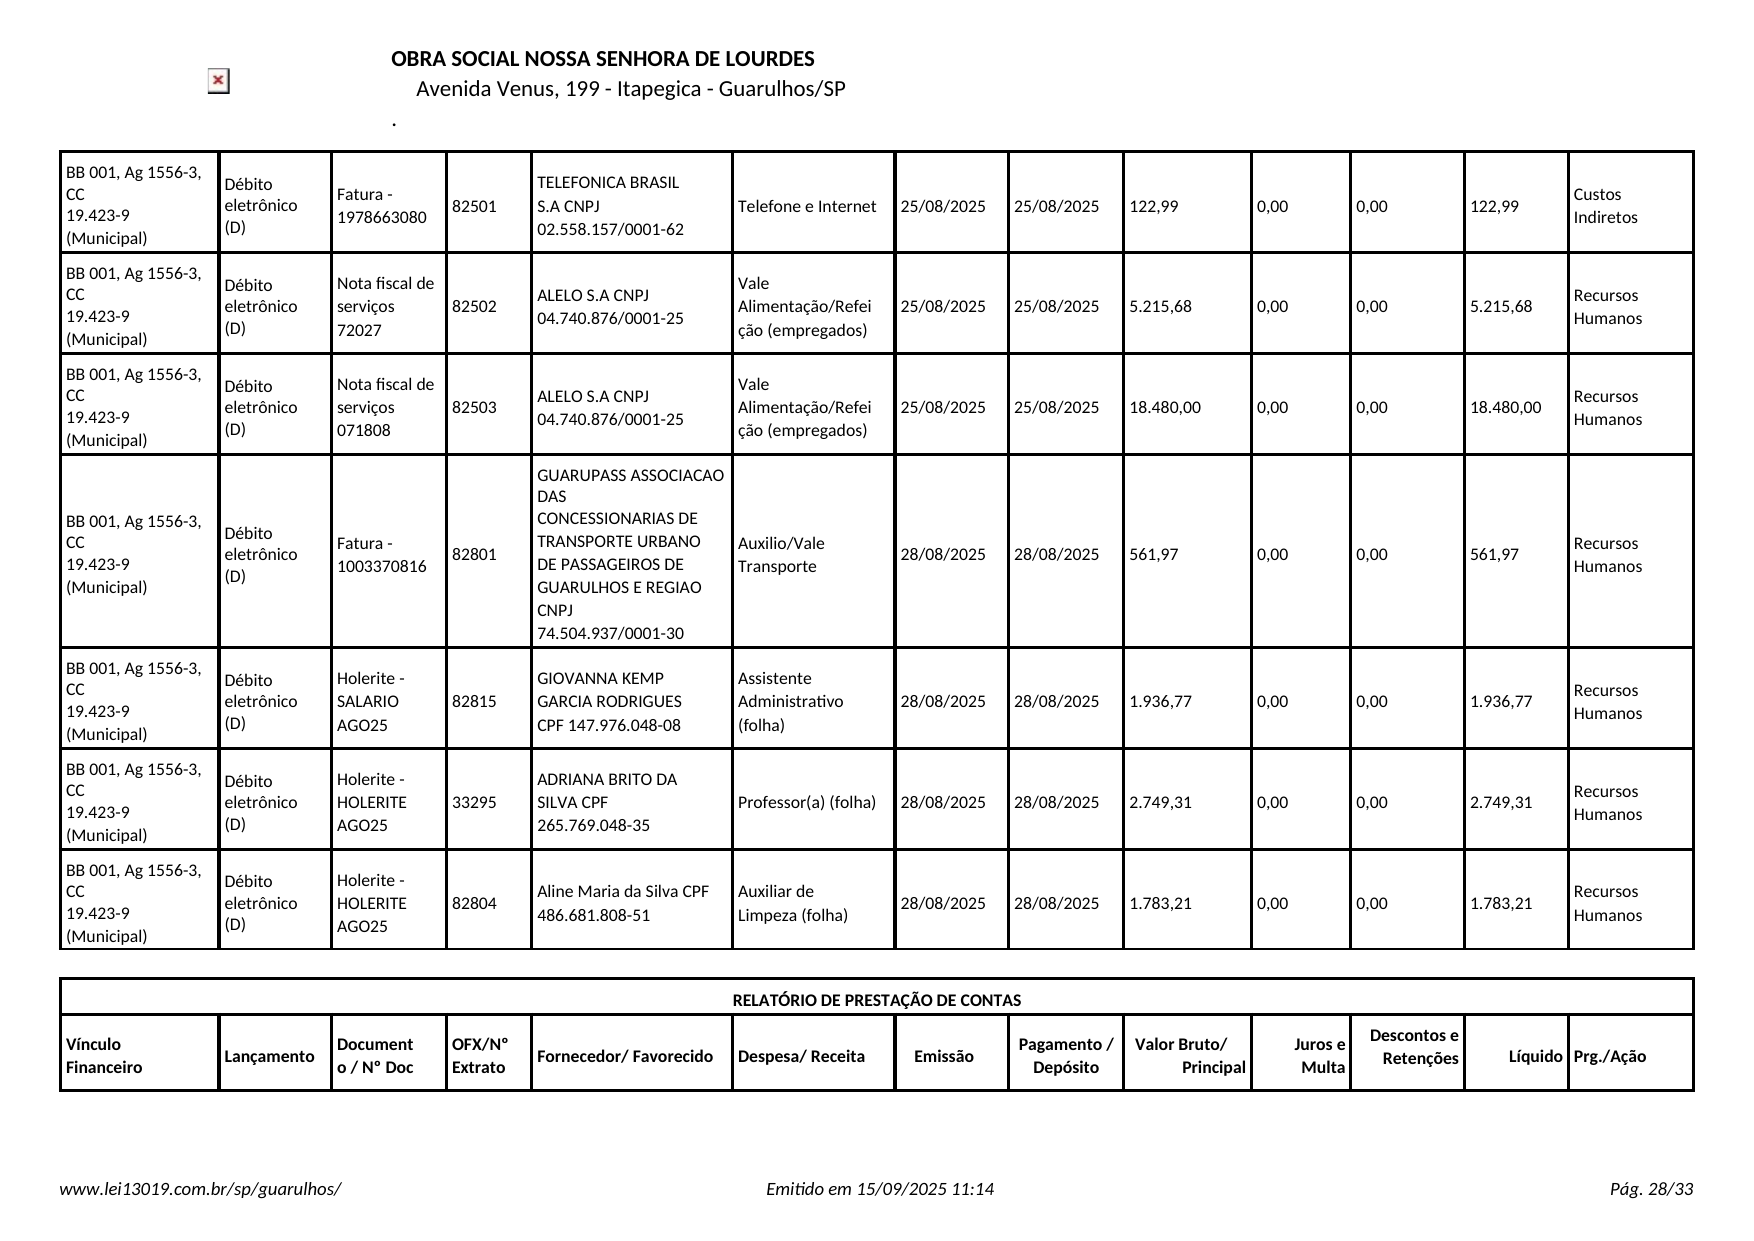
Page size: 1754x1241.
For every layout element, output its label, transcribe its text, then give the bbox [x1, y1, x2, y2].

table_cell Pagamento / Depósito [1010, 1016, 1122, 1088]
table_cell 0,00 [1253, 456, 1349, 646]
table_cell 0,00 [1253, 851, 1349, 948]
table_cell 1.783,21 [1466, 851, 1567, 948]
table_cell Recursos Humanos [1570, 254, 1692, 352]
table_cell 18.480,00 [1125, 355, 1250, 452]
table_cell GUARUPASS ASSOCIACAO DAS CONCESSIONARIAS DE TRANSPORTE URBANO DE PASSAGEIROS DE GUARULHOS E REGIAO CNPJ 74.504.937/0001-30 [533, 456, 731, 646]
table_cell Recursos Humanos [1570, 649, 1692, 747]
table_cell Vale Alimentação/Refei ção (empregados) [734, 355, 893, 452]
table_cell Recursos Humanos [1570, 851, 1692, 948]
table_cell 2.749,31 [1466, 750, 1567, 847]
table_cell Professor(a) (folha) [734, 750, 893, 847]
table_cell 33295 [448, 750, 530, 847]
table_cell BB 001, Ag 1556-3, CC 19.423-9 (Municipal) [62, 750, 217, 847]
table_cell Nota fiscal de serviços 071808 [333, 355, 445, 452]
table_cell 28/08/2025 [1010, 750, 1122, 847]
table_cell 0,00 [1253, 153, 1349, 251]
table_cell Débito eletrônico (D) [221, 355, 330, 452]
table_cell 0,00 [1352, 649, 1463, 747]
table_cell 28/08/2025 [1010, 851, 1122, 948]
table_cell 28/08/2025 [897, 851, 1007, 948]
table_cell Vale Alimentação/Refei ção (empregados) [734, 254, 893, 352]
table_cell 28/08/2025 [897, 456, 1007, 646]
table_cell BB 001, Ag 1556-3, CC 19.423-9 (Municipal) [62, 254, 217, 352]
table_cell 82801 [448, 456, 530, 646]
table_cell 561,97 [1125, 456, 1250, 646]
table_cell Lançamento [221, 1016, 330, 1088]
table_cell ALELO S.A CNPJ 04.740.876/0001-25 [533, 254, 731, 352]
table_cell Descontos e Retenções [1352, 1016, 1463, 1088]
table_cell Débito eletrônico (D) [221, 153, 330, 251]
table_cell Fornecedor/ Favorecido [533, 1016, 731, 1088]
table_cell GIOVANNA KEMP GARCIA RODRIGUES CPF 147.976.048-08 [533, 649, 731, 747]
table_cell Débito eletrônico (D) [221, 254, 330, 352]
table_cell Nota fiscal de serviços 72027 [333, 254, 445, 352]
table_cell 25/08/2025 [897, 153, 1007, 251]
table_cell Débito eletrônico (D) [221, 750, 330, 847]
table_cell 2.749,31 [1125, 750, 1250, 847]
table_cell Telefone e Internet [734, 153, 893, 251]
table_cell Auxilio/Vale Transporte [734, 456, 893, 646]
table_cell Valor Bruto/ Principal [1125, 1016, 1250, 1088]
table_cell 5.215,68 [1125, 254, 1250, 352]
table_cell 28/08/2025 [1010, 649, 1122, 747]
table_cell 5.215,68 [1466, 254, 1567, 352]
table_cell BB 001, Ag 1556-3, CC 19.423-9 (Municipal) [62, 456, 217, 646]
table_cell 0,00 [1352, 456, 1463, 646]
table_cell 28/08/2025 [1010, 456, 1122, 646]
table_cell 1.936,77 [1125, 649, 1250, 747]
table_cell 1.783,21 [1125, 851, 1250, 948]
table_cell Débito eletrônico (D) [221, 456, 330, 646]
table_cell Prg./Ação [1570, 1016, 1692, 1088]
table_cell Juros e Multa [1253, 1016, 1349, 1088]
table_cell 561,97 [1466, 456, 1567, 646]
table_cell Holerite - HOLERITE AGO25 [333, 851, 445, 948]
table_cell 1.936,77 [1466, 649, 1567, 747]
table_cell ALELO S.A CNPJ 04.740.876/0001-25 [533, 355, 731, 452]
table_cell BB 001, Ag 1556-3, CC 19.423-9 (Municipal) [62, 153, 217, 251]
table_cell Recursos Humanos [1570, 355, 1692, 452]
table_cell Holerite - SALARIO AGO25 [333, 649, 445, 747]
table_cell Débito eletrônico (D) [221, 649, 330, 747]
table_cell 25/08/2025 [1010, 355, 1122, 452]
table_cell Líquido [1466, 1016, 1567, 1088]
table_cell 0,00 [1352, 851, 1463, 948]
table_cell 0,00 [1253, 649, 1349, 747]
table_cell Fatura - 1978663080 [333, 153, 445, 251]
table_cell 0,00 [1253, 355, 1349, 452]
table_cell Recursos Humanos [1570, 456, 1692, 646]
table_cell 0,00 [1253, 750, 1349, 847]
table_cell Fatura - 1003370816 [333, 456, 445, 646]
table_cell TELEFONICA BRASIL S.A CNPJ 02.558.157/0001-62 [533, 153, 731, 251]
table_cell 82815 [448, 649, 530, 747]
table_cell 0,00 [1352, 254, 1463, 352]
table_cell BB 001, Ag 1556-3, CC 19.423-9 (Municipal) [62, 649, 217, 747]
table_cell BB 001, Ag 1556-3, CC 19.423-9 (Municipal) [62, 355, 217, 452]
table_cell 82503 [448, 355, 530, 452]
table_cell 25/08/2025 [1010, 254, 1122, 352]
table_cell Assistente Administrativo (folha) [734, 649, 893, 747]
table_cell 0,00 [1352, 355, 1463, 452]
table_cell 25/08/2025 [1010, 153, 1122, 251]
table_cell 28/08/2025 [897, 649, 1007, 747]
table_cell Holerite - HOLERITE AGO25 [333, 750, 445, 847]
table_cell 82502 [448, 254, 530, 352]
table_cell 18.480,00 [1466, 355, 1567, 452]
table_cell 0,00 [1352, 153, 1463, 251]
table_cell Auxiliar de Limpeza (folha) [734, 851, 893, 948]
table_cell Débito eletrônico (D) [221, 851, 330, 948]
table_cell 0,00 [1253, 254, 1349, 352]
table_cell 25/08/2025 [897, 355, 1007, 452]
table_cell BB 001, Ag 1556-3, CC 19.423-9 (Municipal) [62, 851, 217, 948]
table_cell 0,00 [1352, 750, 1463, 847]
table_cell 28/08/2025 [897, 750, 1007, 847]
table_cell 82501 [448, 153, 530, 251]
table_cell Document o / Nº Doc [333, 1016, 445, 1088]
table_cell Recursos Humanos [1570, 750, 1692, 847]
table_cell 82804 [448, 851, 530, 948]
table_header RELATÓRIO DE PRESTAÇÃO DE CONTAS [62, 980, 1692, 1012]
table_cell 122,99 [1466, 153, 1567, 251]
table_cell 122,99 [1125, 153, 1250, 251]
table_cell Despesa/ Receita [734, 1016, 893, 1088]
table_cell Emissão [897, 1016, 1007, 1088]
table_cell OFX/Nº Extrato [448, 1016, 530, 1088]
table_cell ADRIANA BRITO DA SILVA CPF 265.769.048-35 [533, 750, 731, 847]
table_cell Aline Maria da Silva CPF 486.681.808-51 [533, 851, 731, 948]
table_cell Custos Indiretos [1570, 153, 1692, 251]
table_cell Vínculo Financeiro [62, 1016, 217, 1088]
table_cell 25/08/2025 [897, 254, 1007, 352]
